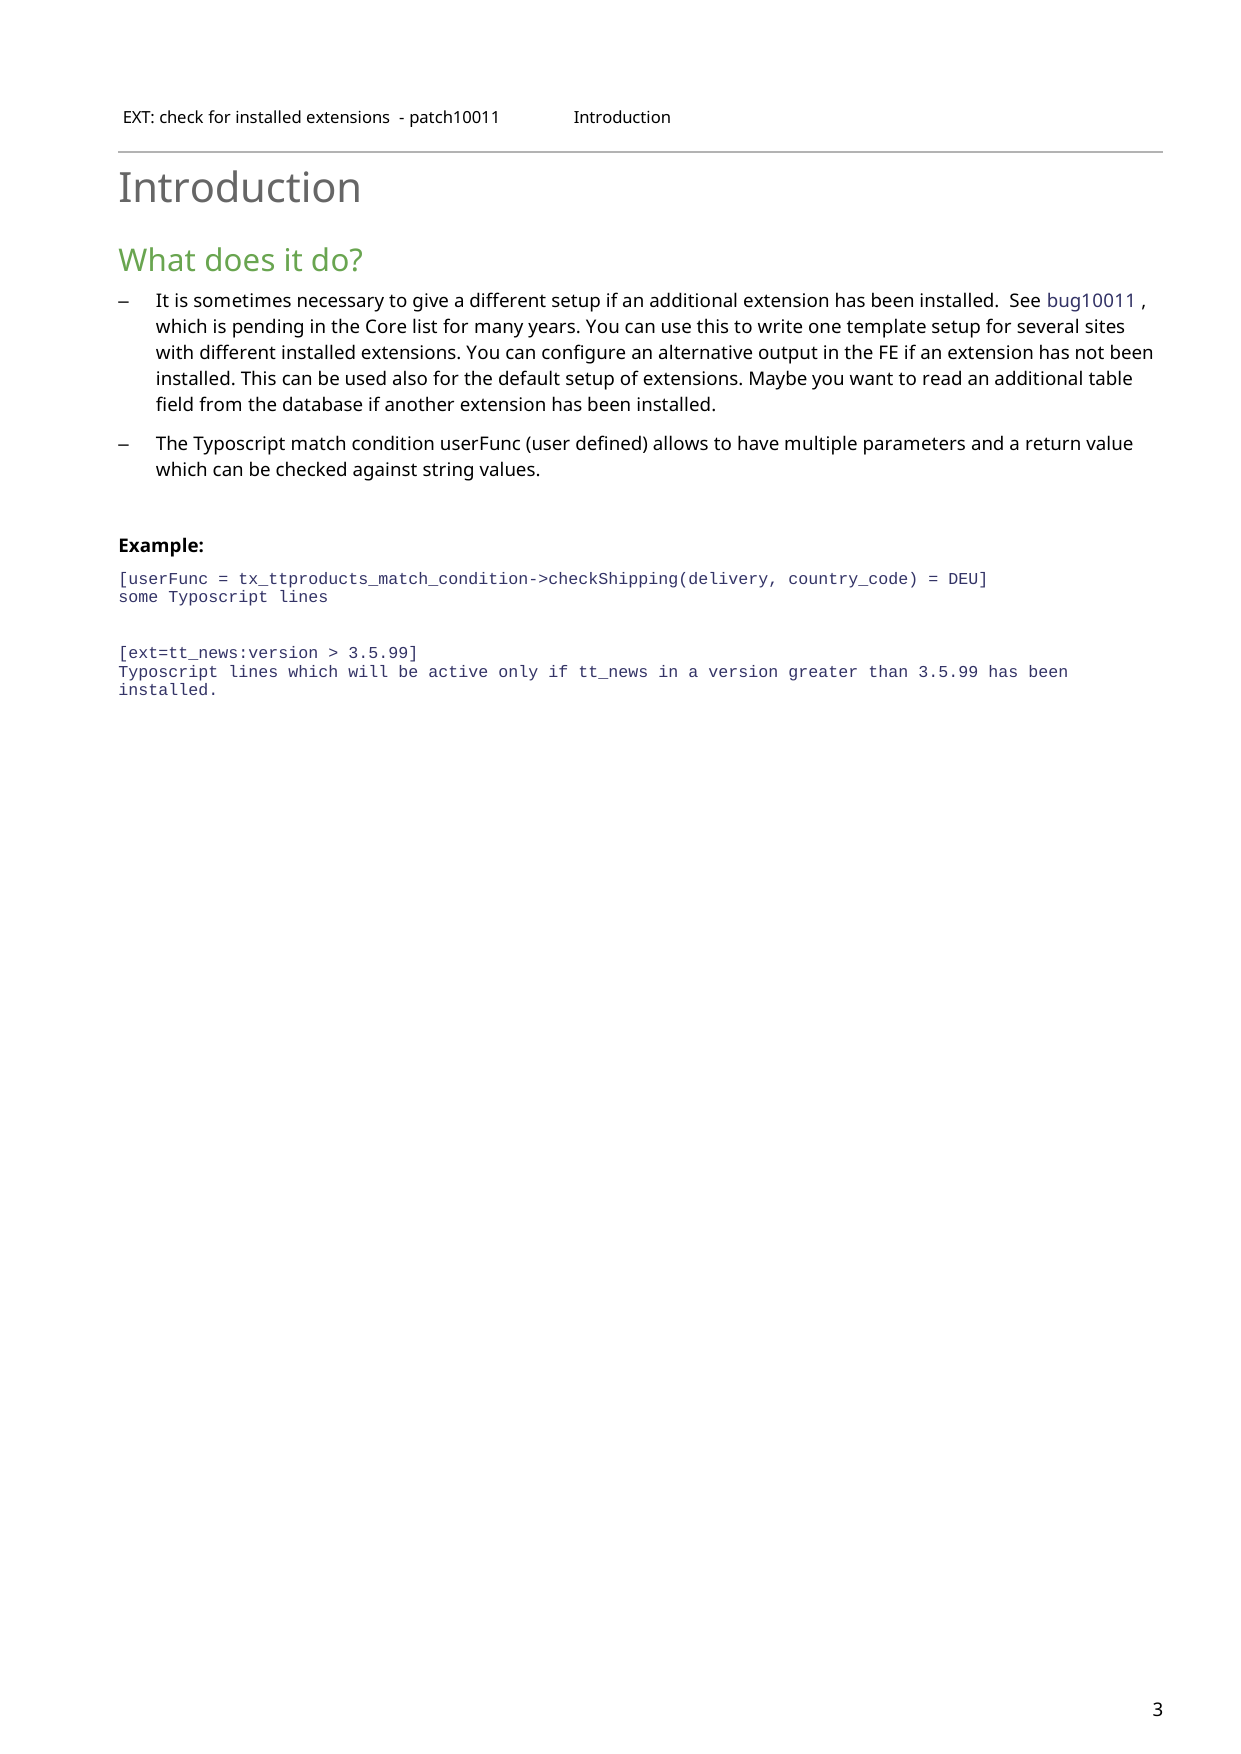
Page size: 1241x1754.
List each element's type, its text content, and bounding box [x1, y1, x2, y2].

text [ext=tt_news:version > 3.5.99] [118, 645, 1163, 663]
text Typoscript lines which will be active only if tt_news in a version greater than 3.5.99 has been installed. [118, 663, 1163, 701]
text [userFunc = tx_ttproducts_match_condition->checkShipping(delivery, country_code) = DEU] [118, 571, 1163, 589]
text some Typoscript lines [118, 589, 1163, 608]
text Example: [118, 532, 1163, 558]
list The Typoscript match condition userFunc (user defined) allows to have multiple parameters and a return value which can be checked against string values. [118, 429, 1163, 481]
list It is sometimes necessary to give a different setup if an additional extension has been installed. See bug10011 , which is pending in the Core list for many years. You can use this to write one template setup for several sites with different installed extensions. You can configure an alternative output in the FE if an extension has not been installed. This can be used also for the default setup of extensions. Maybe you want to read an additional table field from the database if another extension has been installed. [118, 287, 1163, 417]
subtitle What does it do? [118, 238, 1163, 281]
subtitle Introduction [118, 158, 1163, 215]
